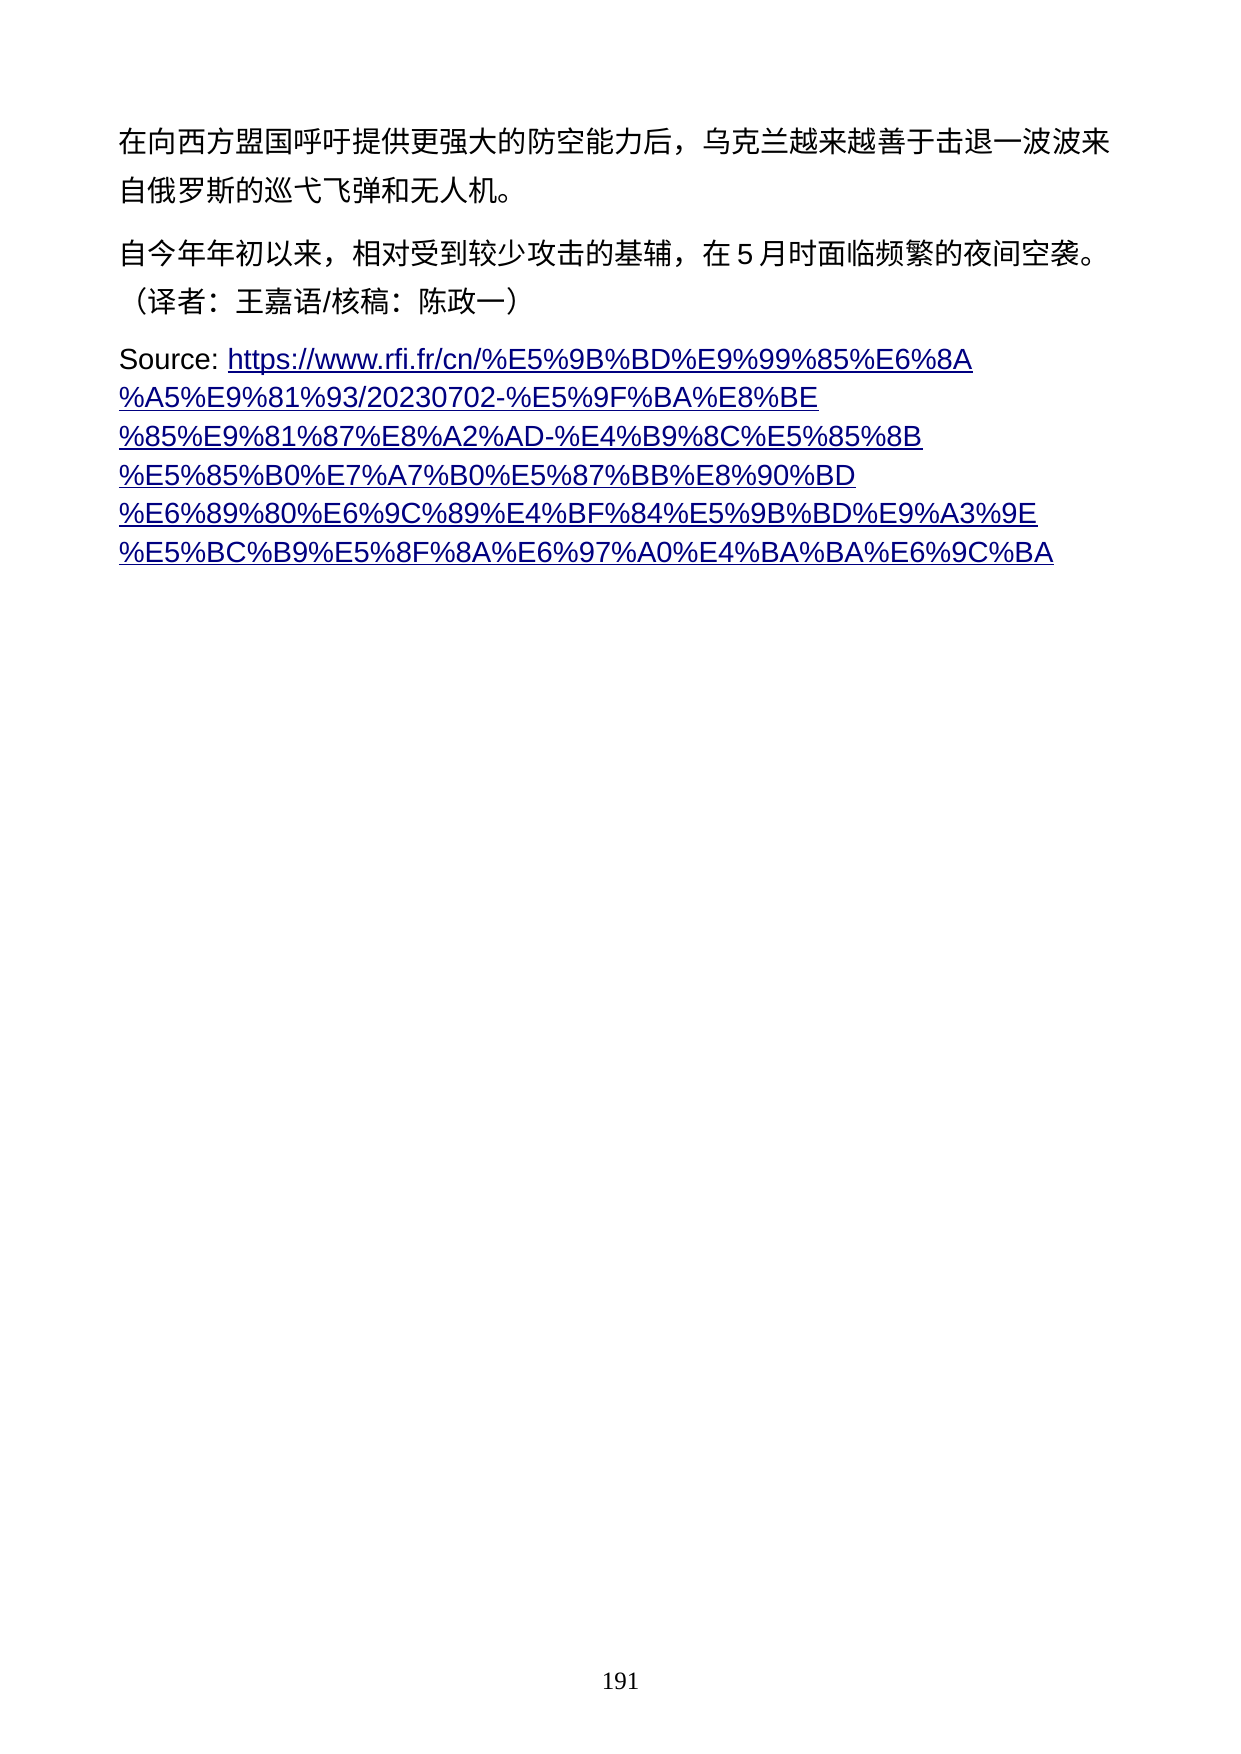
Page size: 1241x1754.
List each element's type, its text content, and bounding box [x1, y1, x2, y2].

text 在向西方盟国呼吁提供更强大的防空能力后，乌克兰越来越善于击退一波波来自俄罗斯的巡弋飞弹和无人机。 [118, 118, 1122, 209]
text Source: https://www.rfi.fr/cn/%E5%9B%BD%E9%99%85%E6%8A%A5%E9%81%93/20230702-%E5%9F%BA%E8%BE%85%E9%81%87%E8%A2%AD-%E4%B9%8C%E5%85%8B%E5%85%B0%E7%A7%B0%E5%87%BB%E8%90%BD%E6%89%80%E6%9C%89%E4%BF%84%E5%9B%BD%E9%A3%9E%E5%BC%B9%E5%8F%8A%E6%97%A0%E4%BA%BA%E6%9C%BA [118, 342, 1122, 568]
text 自今年年初以来，相对受到较少攻击的基辅，在5月时面临频繁的夜间空袭。（译者：王嘉语/核稿：陈政一） [118, 230, 1122, 321]
